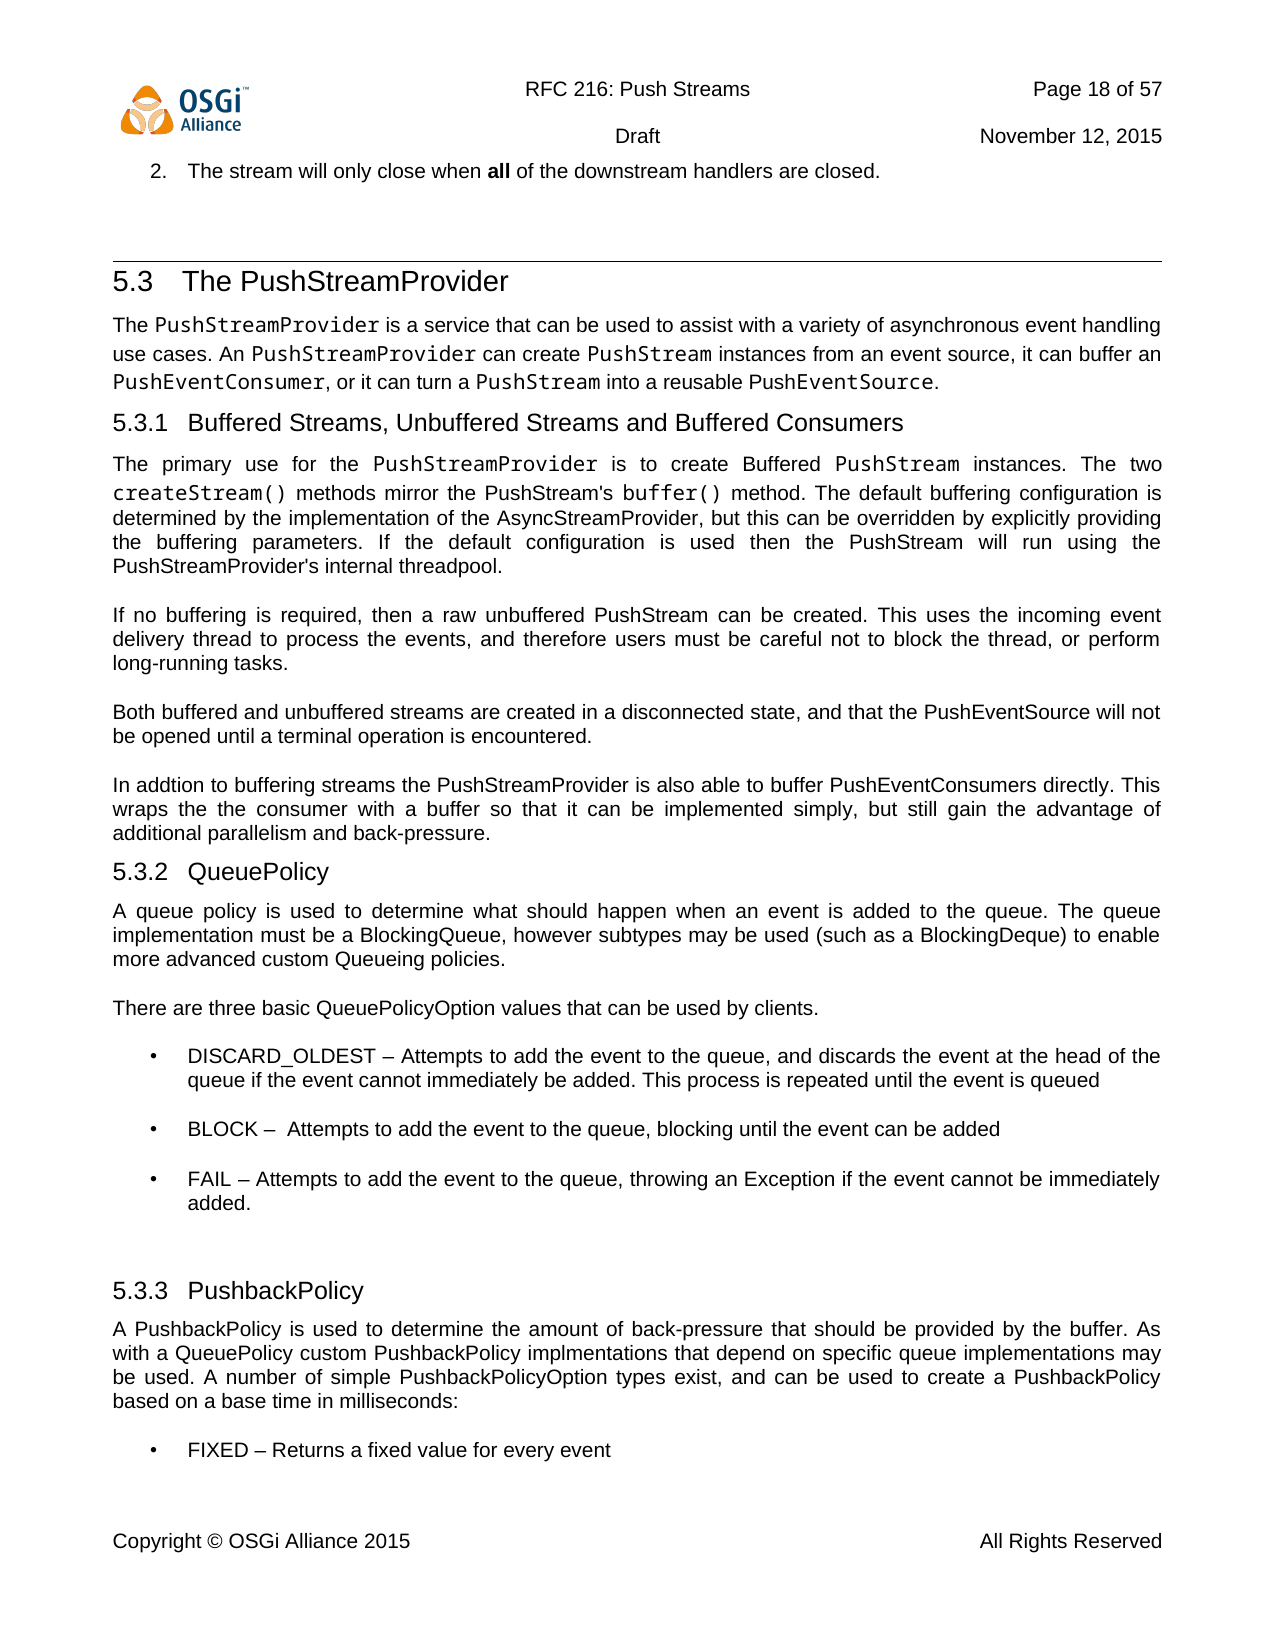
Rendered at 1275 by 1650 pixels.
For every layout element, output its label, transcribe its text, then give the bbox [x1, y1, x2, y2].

text In addtion to buffering streams the PushStreamProvider is also able to buffer PushEventConsumers directly. This wraps the the consumer with a buffer so that it can be implemented simply, but still gain the advantage of additional parallelism and back-pressure. [112, 773, 1162, 845]
picture [113, 78, 257, 142]
subtitle The PushStreamProvider [112, 262, 1162, 298]
list The stream will only close when all of the downstream handlers are closed. [150, 159, 1162, 183]
list BLOCK – Attempts to add the event to the queue, blocking until the event can be added [150, 1117, 1162, 1141]
list FAIL – Attempts to add the event to the queue, throwing an Exception if the event cannot be immediately added. [150, 1166, 1162, 1214]
text A queue policy is used to determine what should happen when an event is added to the queue. The queue implementation must be a BlockingQueue, however subtypes may be used (such as a BlockingDeque) to enable more advanced custom Queueing policies. [112, 898, 1162, 970]
text Both buffered and unbuffered streams are created in a disconnected state, and that the PushEventSource will not be opened until a terminal operation is encountered. [112, 700, 1162, 748]
text A PushbackPolicy is used to determine the amount of back-pressure that should be provided by the buffer. As with a QueuePolicy custom PushbackPolicy implmentations that depend on specific queue implementations may be used. A number of simple PushbackPolicyOption types exist, and can be used to create a PushbackPolicy based on a base time in milliseconds: [112, 1317, 1162, 1413]
text The PushStreamProvider is a service that can be used to assist with a variety of asynchronous event handling use cases. An PushStreamProvider can create PushStream instances from an event source, it can buffer an PushEventConsumer, or it can turn a PushStream into a reusable PushEventSource. [112, 310, 1162, 396]
subtitle QueuePolicy [112, 857, 1162, 886]
list FIXED – Returns a fixed value for every event [150, 1438, 1162, 1462]
list DISCARD_OLDEST – Attempts to add the event to the queue, and discards the event at the head of the queue if the event cannot immediately be added. This process is repeated until the event is queued [150, 1044, 1162, 1092]
subtitle Buffered Streams, Unbuffered Streams and Buffered Consumers [112, 408, 1162, 437]
text If no buffering is required, then a raw unbuffered PushStream can be created. This uses the incoming event delivery thread to process the events, and therefore users must be careful not to block the thread, or perform long-running tasks. [112, 603, 1162, 675]
text There are three basic QueuePolicyOption values that can be used by clients. [112, 995, 1162, 1019]
subtitle PushbackPolicy [112, 1276, 1162, 1304]
text The primary use for the PushStreamProvider is to create Buffered PushStream instances. The two createStream() methods mirror the PushStream's buffer() method. The default buffering configuration is determined by the implementation of the AsyncStreamProvider, but this can be overridden by explicitly providing the buffering parameters. If the default configuration is used then the PushStream will run using the PushStreamProvider's internal threadpool. [112, 449, 1162, 578]
